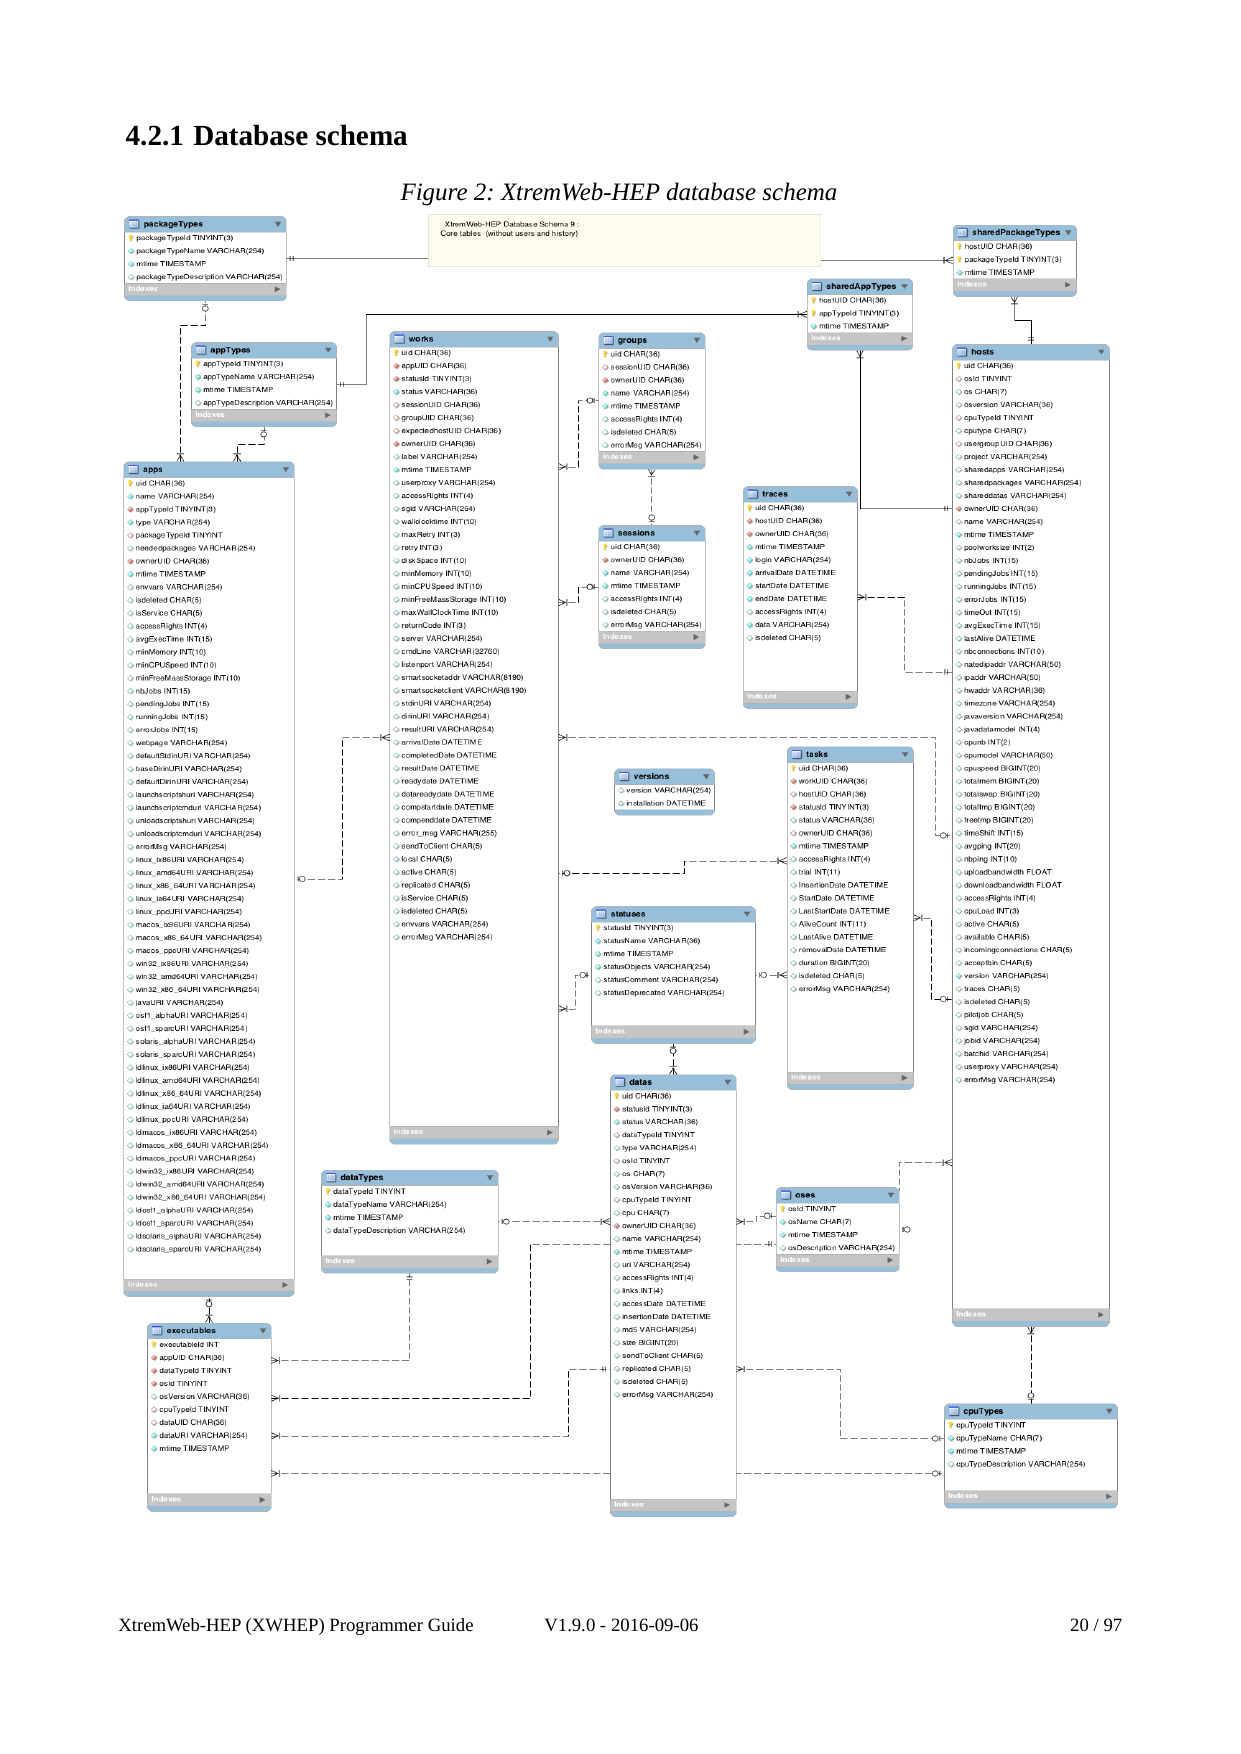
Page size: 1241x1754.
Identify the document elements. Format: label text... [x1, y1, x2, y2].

subtitle Database schema [118, 118, 1122, 152]
picture [116, 214, 1124, 1529]
text Figure 2: XtremWeb-HEP database schema [116, 177, 1124, 205]
